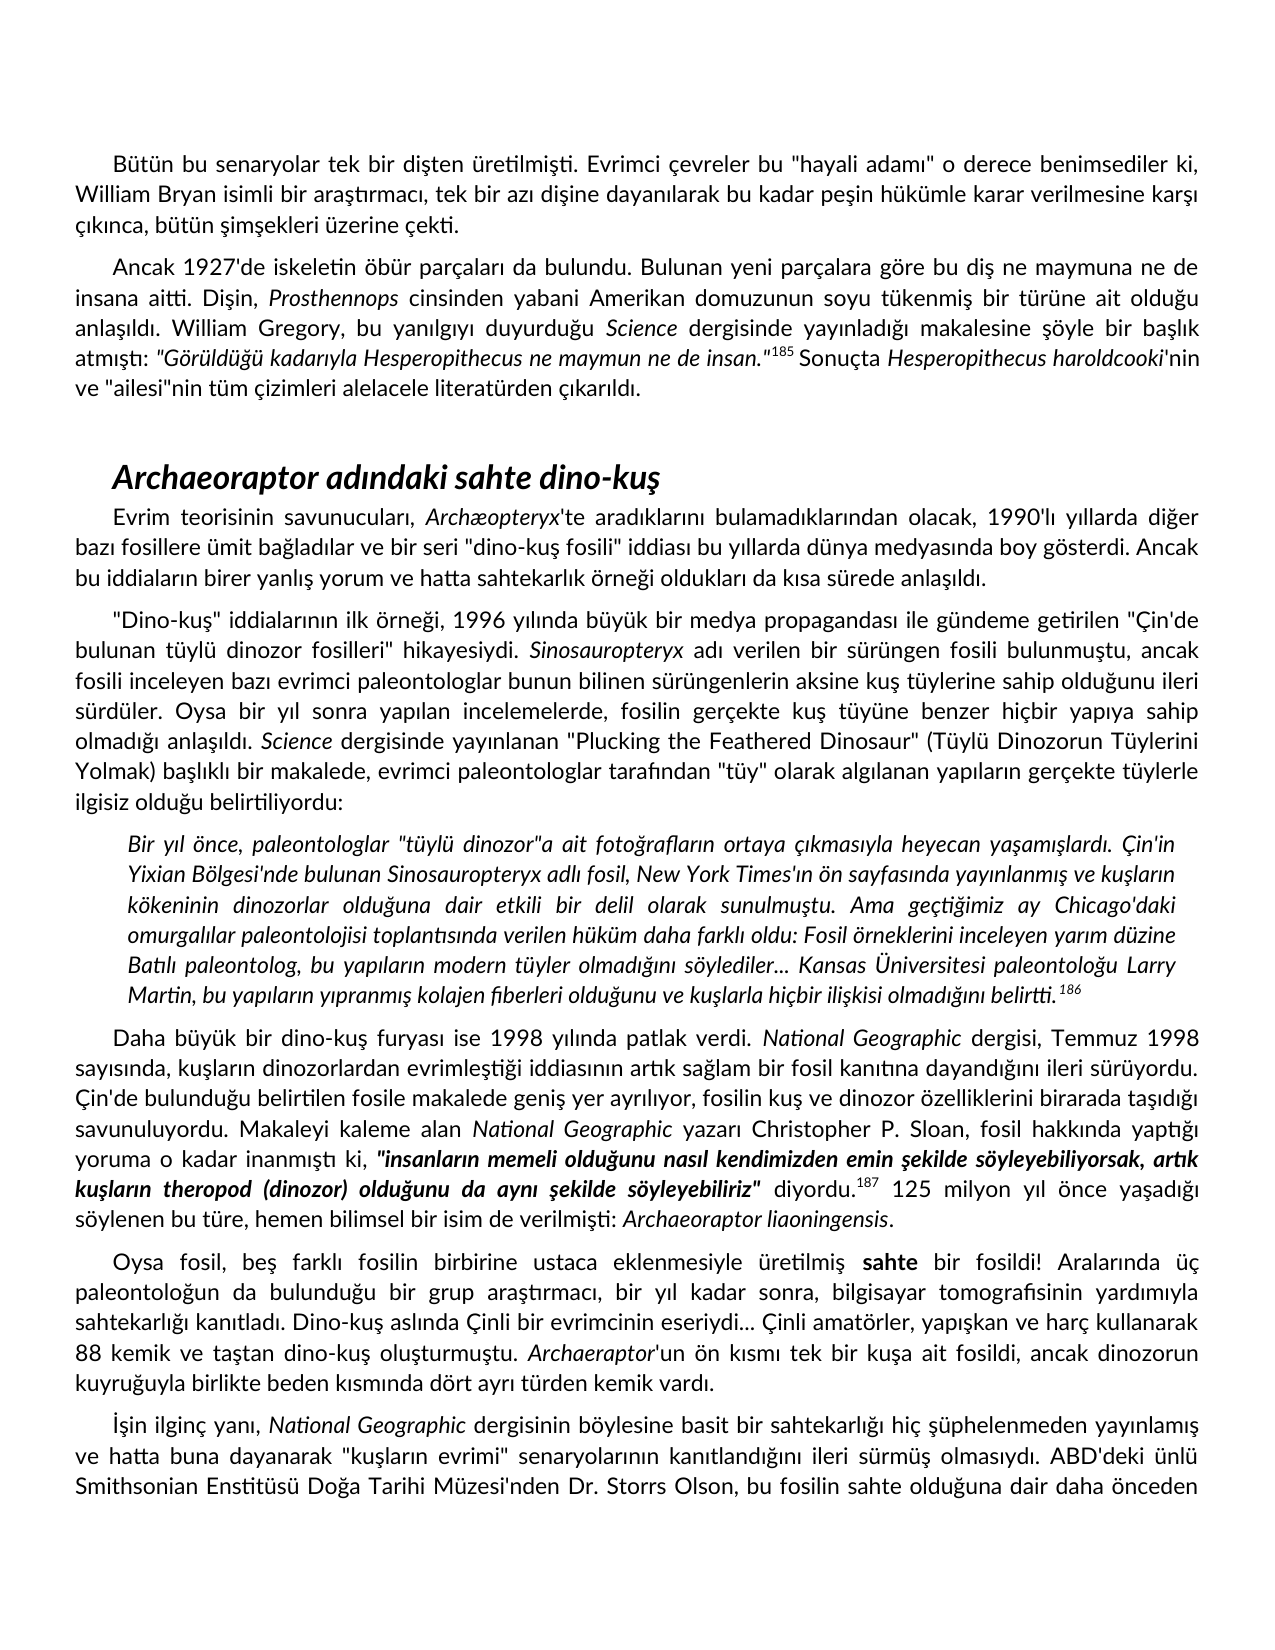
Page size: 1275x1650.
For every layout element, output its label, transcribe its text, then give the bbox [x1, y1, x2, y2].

text "Dino-kuş" iddialarının ilk örneği, 1996 yılında büyük bir medya propagandası ile gündeme getirilen "Çin'de bulunan tüylü dinozor fosilleri" hikayesiydi. Sinosauropteryx adı verilen bir sürüngen fosili bulunmuştu, ancak fosili inceleyen bazı evrimci paleontologlar bunun bilinen sürüngenlerin aksine kuş tüylerine sahip olduğunu ileri sürdüler. Oysa bir yıl sonra yapılan incelemelerde, fosilin gerçekte kuş tüyüne benzer hiçbir yapıya sahip olmadığı anlaşıldı. Science dergisinde yayınlanan "Plucking the Feathered Dinosaur" (Tüylü Dinozorun Tüylerini Yolmak) başlıklı bir makalede, evrimci paleontologlar tarafından "tüy" olarak algılanan yapıların gerçekte tüylerle ilgisiz olduğu belirtiliyordu: [75, 606, 1200, 815]
text Bir yıl önce, paleontologlar "tüylü dinozor"a ait fotoğrafların ortaya çıkmasıyla heyecan yaşamışlardı. Çin'in Yixian Bölgesi'nde bulunan Sinosauropteryx adlı fosil, New York Times'ın ön sayfasında yayınlanmış ve kuşların kökeninin dinozorlar olduğuna dair etkili bir delil olarak sunulmuştu. Ama geçtiğimiz ay Chicago'daki omurgalılar paleontolojisi toplantısında verilen hüküm daha farklı oldu: Fosil örneklerini inceleyen yarım düzine Batılı paleontolog, bu yapıların modern tüyler olmadığını söylediler... Kansas Üniversitesi paleontoloğu Larry Martin, bu yapıların yıpranmış kolajen fiberleri olduğunu ve kuşlarla hiçbir ilişkisi olmadığını belirtti.186 [127, 830, 1177, 1008]
text Oysa fosil, beş farklı fosilin birbirine ustaca eklenmesiyle üretilmiş sahte bir fosildi! Aralarında üç paleontoloğun da bulunduğu bir grup araştırmacı, bir yıl kadar sonra, bilgisayar tomografisinin yardımıyla sahtekarlığı kanıtladı. Dino-kuş aslında Çinli bir evrimcinin eseriydi... Çinli amatörler, yapışkan ve harç kullanarak 88 kemik ve taştan dino-kuş oluşturmuştu. Archaeraptor'un ön kısmı tek bir kuşa ait fosildi, ancak dinozorun kuyruğuyla birlikte beden kısmında dört ayrı türden kemik vardı. [75, 1248, 1200, 1396]
text Bütün bu senaryolar tek bir dişten üretilmişti. Evrimci çevreler bu "hayali adamı" o derece benimsediler ki, William Bryan isimli bir araştırmacı, tek bir azı dişine dayanılarak bu kadar peşin hükümle karar verilmesine karşı çıkınca, bütün şimşekleri üzerine çekti. [75, 150, 1200, 238]
text Ancak 1927'de iskeletin öbür parçaları da bulundu. Bulunan yeni parçalara göre bu diş ne maymuna ne de insana aitti. Dişin, Prosthennops cinsinden yabani Amerikan domuzunun soyu tükenmiş bir türüne ait olduğu anlaşıldı. William Gregory, bu yanılgıyı duyurduğu Science dergisinde yayınladığı makalesine şöyle bir başlık atmıştı: "Görüldüğü kadarıyla Hesperopithecus ne maymun ne de insan."185 Sonuçta Hesperopithecus haroldcooki'nin ve "ailesi"nin tüm çizimleri alelacele literatürden çıkarıldı. [75, 253, 1200, 401]
text Daha büyük bir dino-kuş furyası ise 1998 yılında patlak verdi. National Geographic dergisi, Temmuz 1998 sayısında, kuşların dinozorlardan evrimleştiği iddiasının artık sağlam bir fosil kanıtına dayandığını ileri sürüyordu. Çin'de bulunduğu belirtilen fosile makalede geniş yer ayrılıyor, fosilin kuş ve dinozor özelliklerini birarada taşıdığı savunuluyordu. Makaleyi kaleme alan National Geographic yazarı Christopher P. Sloan, fosil hakkında yaptığı yoruma o kadar inanmıştı ki, "insanların memeli olduğunu nasıl kendimizden emin şekilde söyleyebiliyorsak, artık kuşların theropod (dinozor) olduğunu da aynı şekilde söyleyebiliriz" diyordu.187 125 milyon yıl önce yaşadığı söylenen bu türe, hemen bilimsel bir isim de verilmişti: Archaeoraptor liaoningensis. [75, 1024, 1200, 1232]
subtitle Archaeoraptor adındaki sahte dino-kuş [112, 457, 1200, 497]
text İşin ilginç yanı, National Geographic dergisinin böylesine basit bir sahtekarlığı hiç şüphelenmeden yayınlamış ve hatta buna dayanarak "kuşların evrimi" senaryolarının kanıtlandığını ileri sürmüş olmasıydı. ABD'deki ünlü Smithsonian Enstitüsü Doğa Tarihi Müzesi'nden Dr. Storrs Olson, bu fosilin sahte olduğuna dair daha önceden [75, 1411, 1200, 1499]
text Evrim teorisinin savunucuları, Archæopteryx'te aradıklarını bulamadıklarından olacak, 1990'lı yıllarda diğer bazı fosillere ümit bağladılar ve bir seri "dino-kuş fosili" iddiası bu yıllarda dünya medyasında boy gösterdi. Ancak bu iddiaların birer yanlış yorum ve hatta sahtekarlık örneği oldukları da kısa sürede anlaşıldı. [75, 503, 1200, 591]
